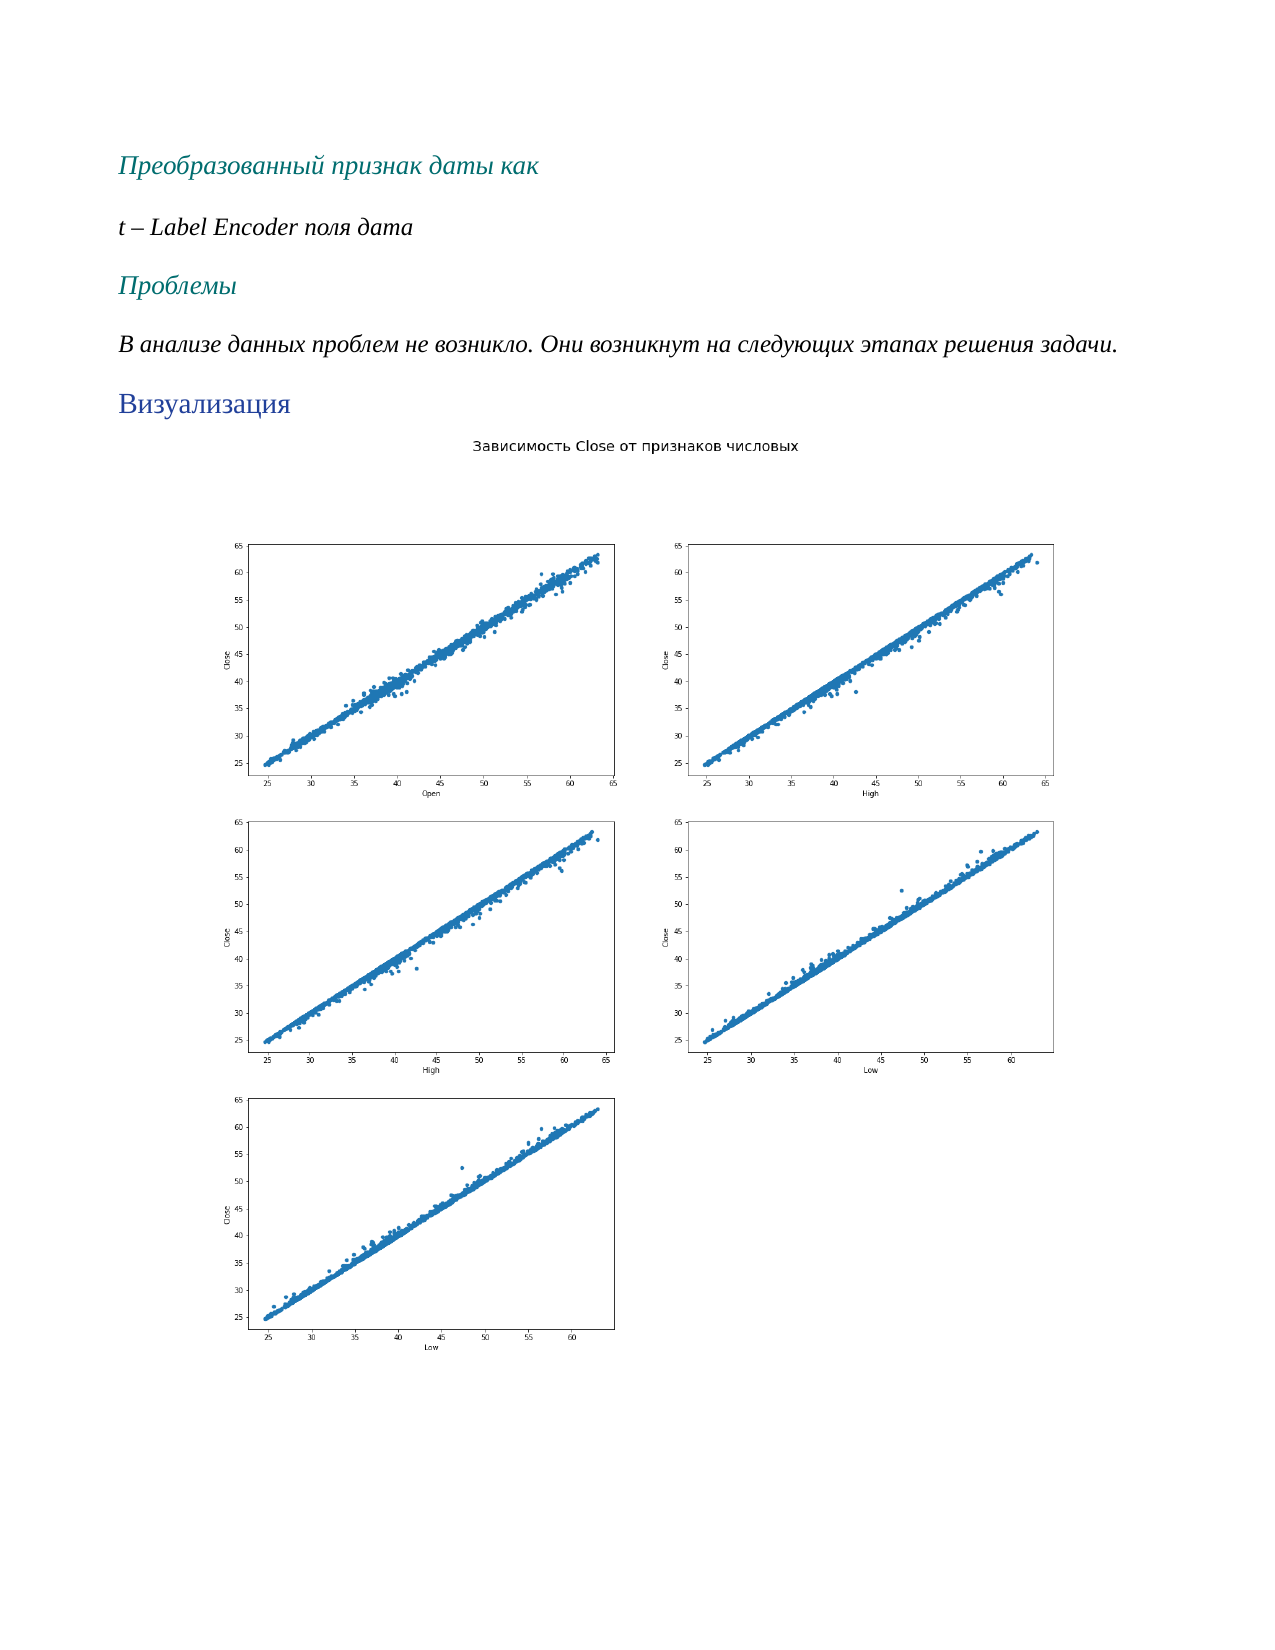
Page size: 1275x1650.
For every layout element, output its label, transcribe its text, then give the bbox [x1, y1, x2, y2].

text В анализе данных проблем не возникло. Они возникнут на следующих этапах решения задачи. [118, 329, 1157, 358]
text t – Label Encoder поля дата [118, 212, 1157, 240]
text Визуализация [118, 386, 1157, 420]
text Проблемы [118, 269, 1157, 300]
picture [118, 420, 1173, 1459]
text Преобразованный признак даты как [118, 149, 1157, 180]
